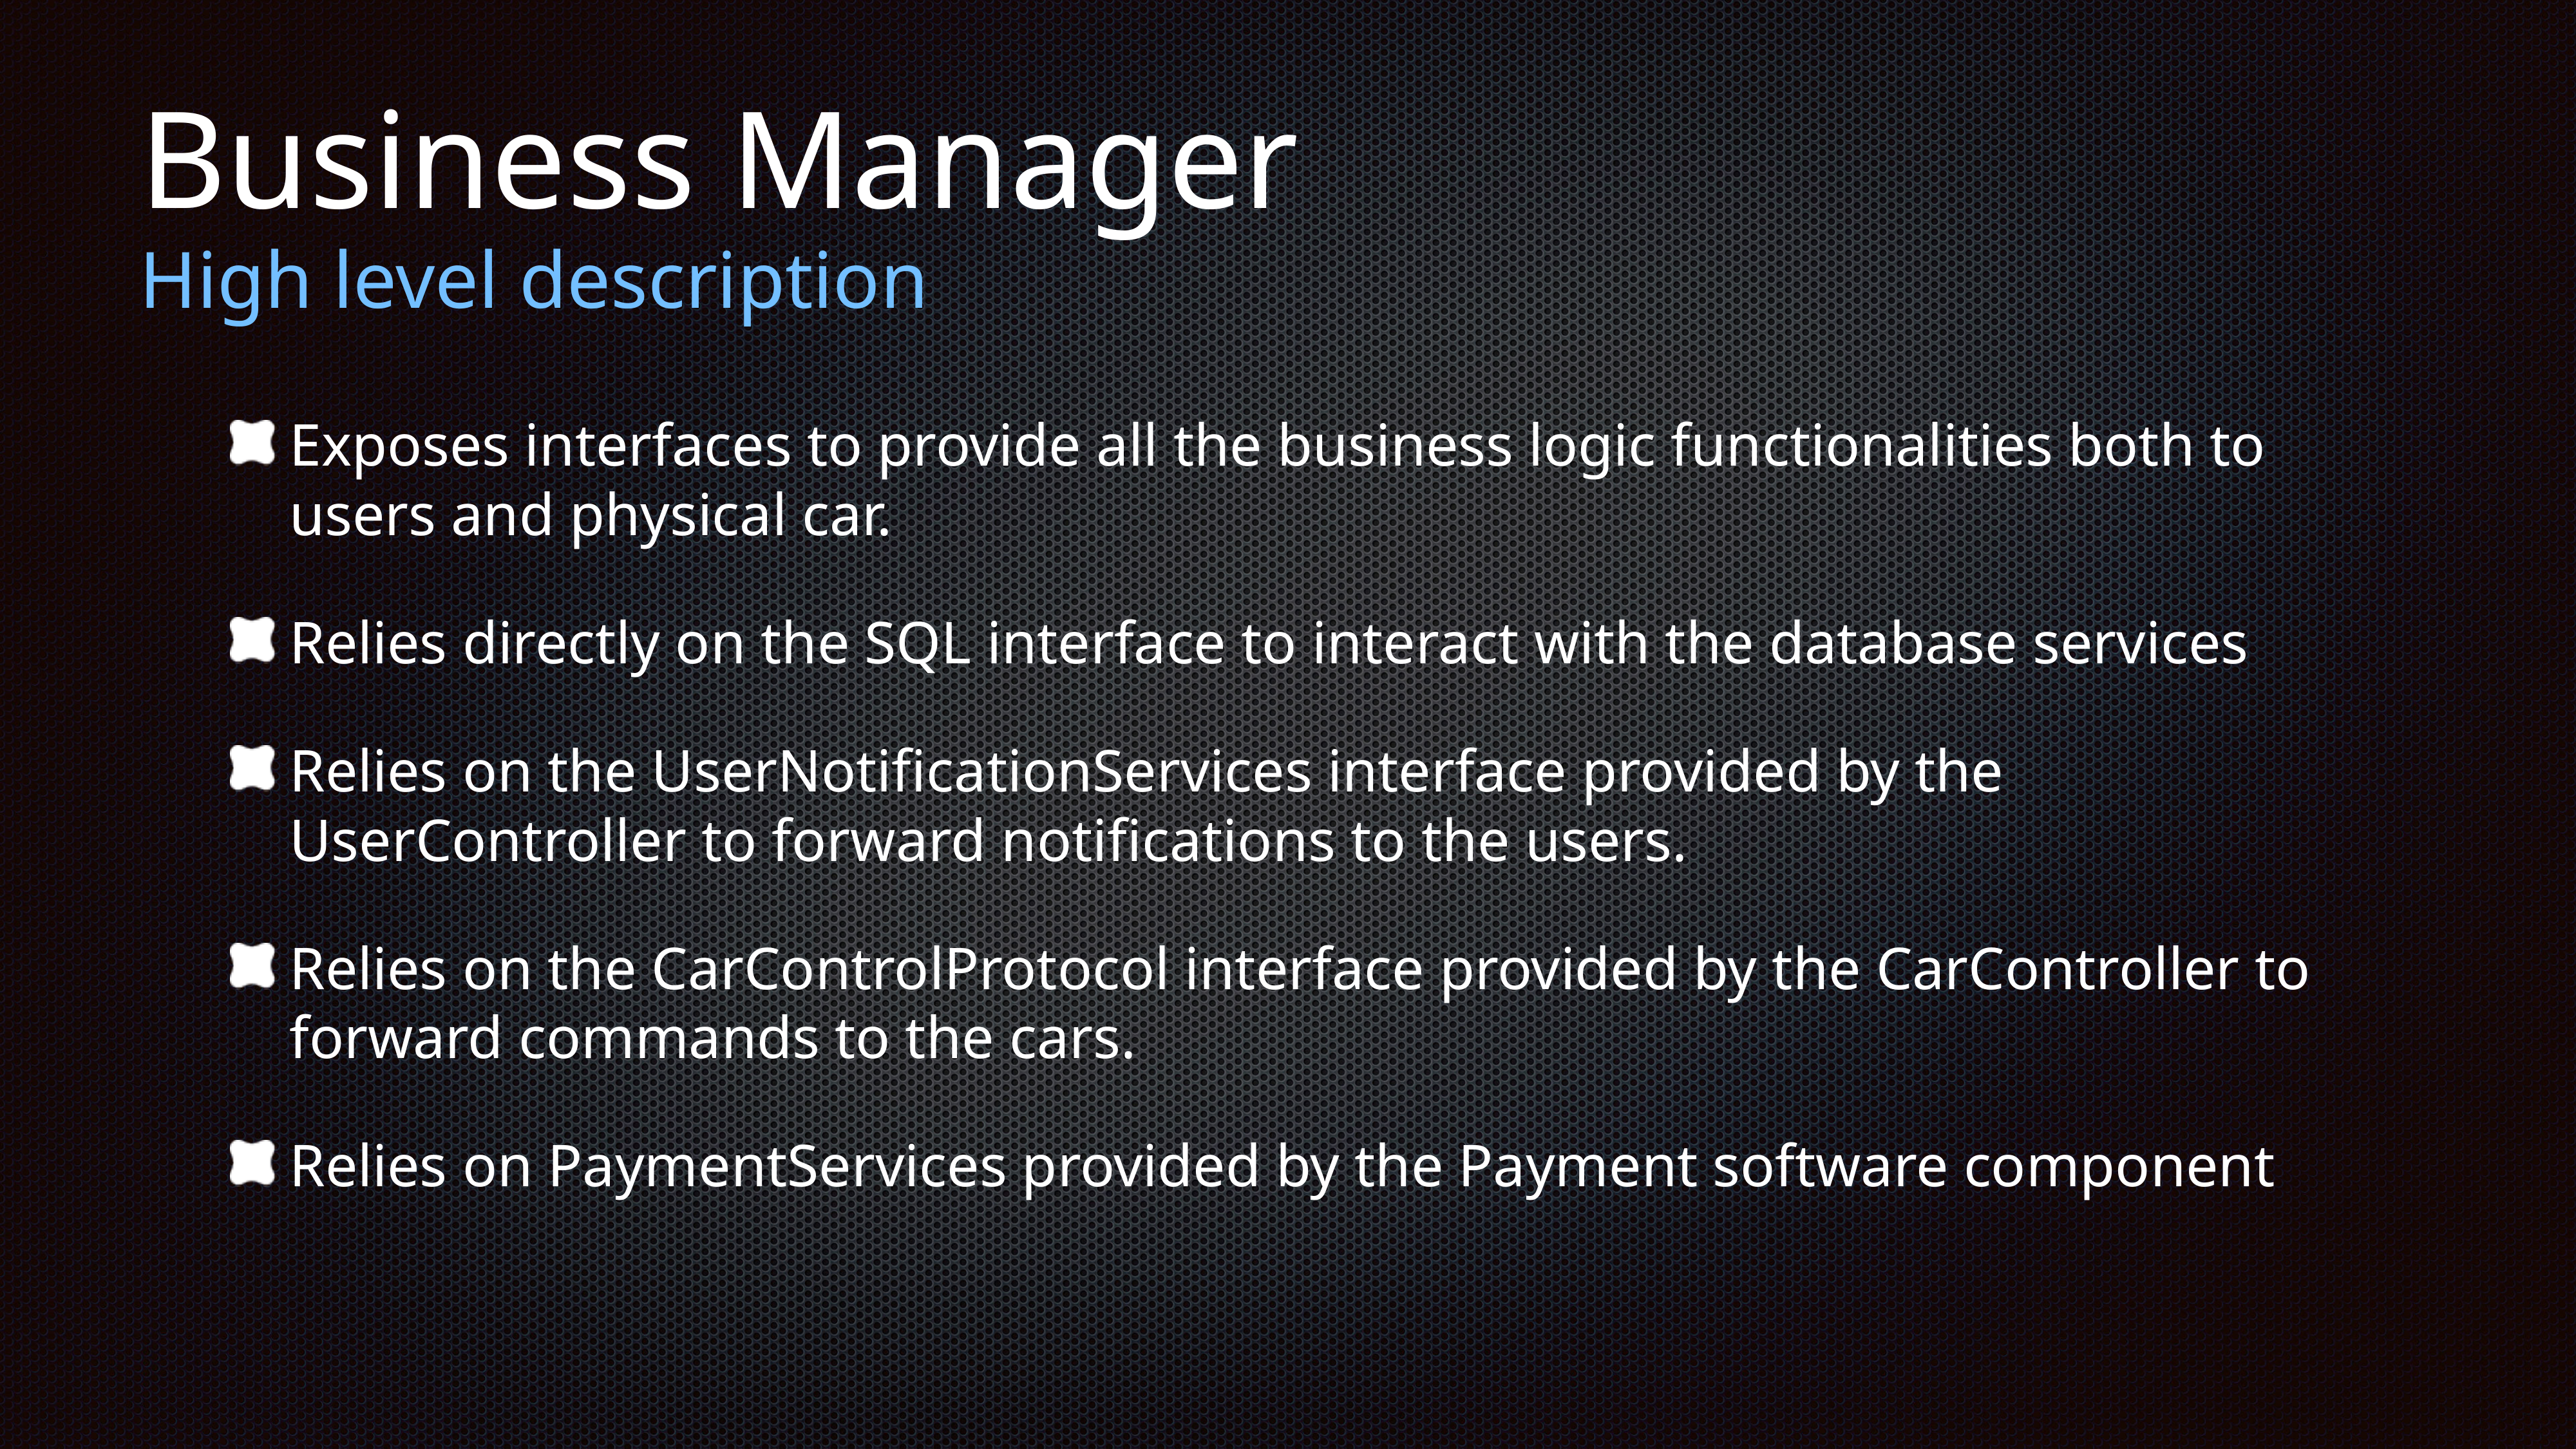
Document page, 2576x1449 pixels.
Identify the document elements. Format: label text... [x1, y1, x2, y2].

picture [0, 0, 2576, 1449]
text_box Exposes interfaces to provide all the business logic functionalities both to users and physical car. Relies directly on the SQL interface to interact with the database services Relies on the UserNotificationServices interface provided by the UserController to forward notifications to the users. Relies on the CarControlProtocol interface provided by the CarController to forward commands to the cars. Relies on PaymentServices provided by the Payment software component [225, 401, 2351, 1206]
list High level description [134, 225, 1153, 763]
title Business Manager [134, 37, 1414, 241]
